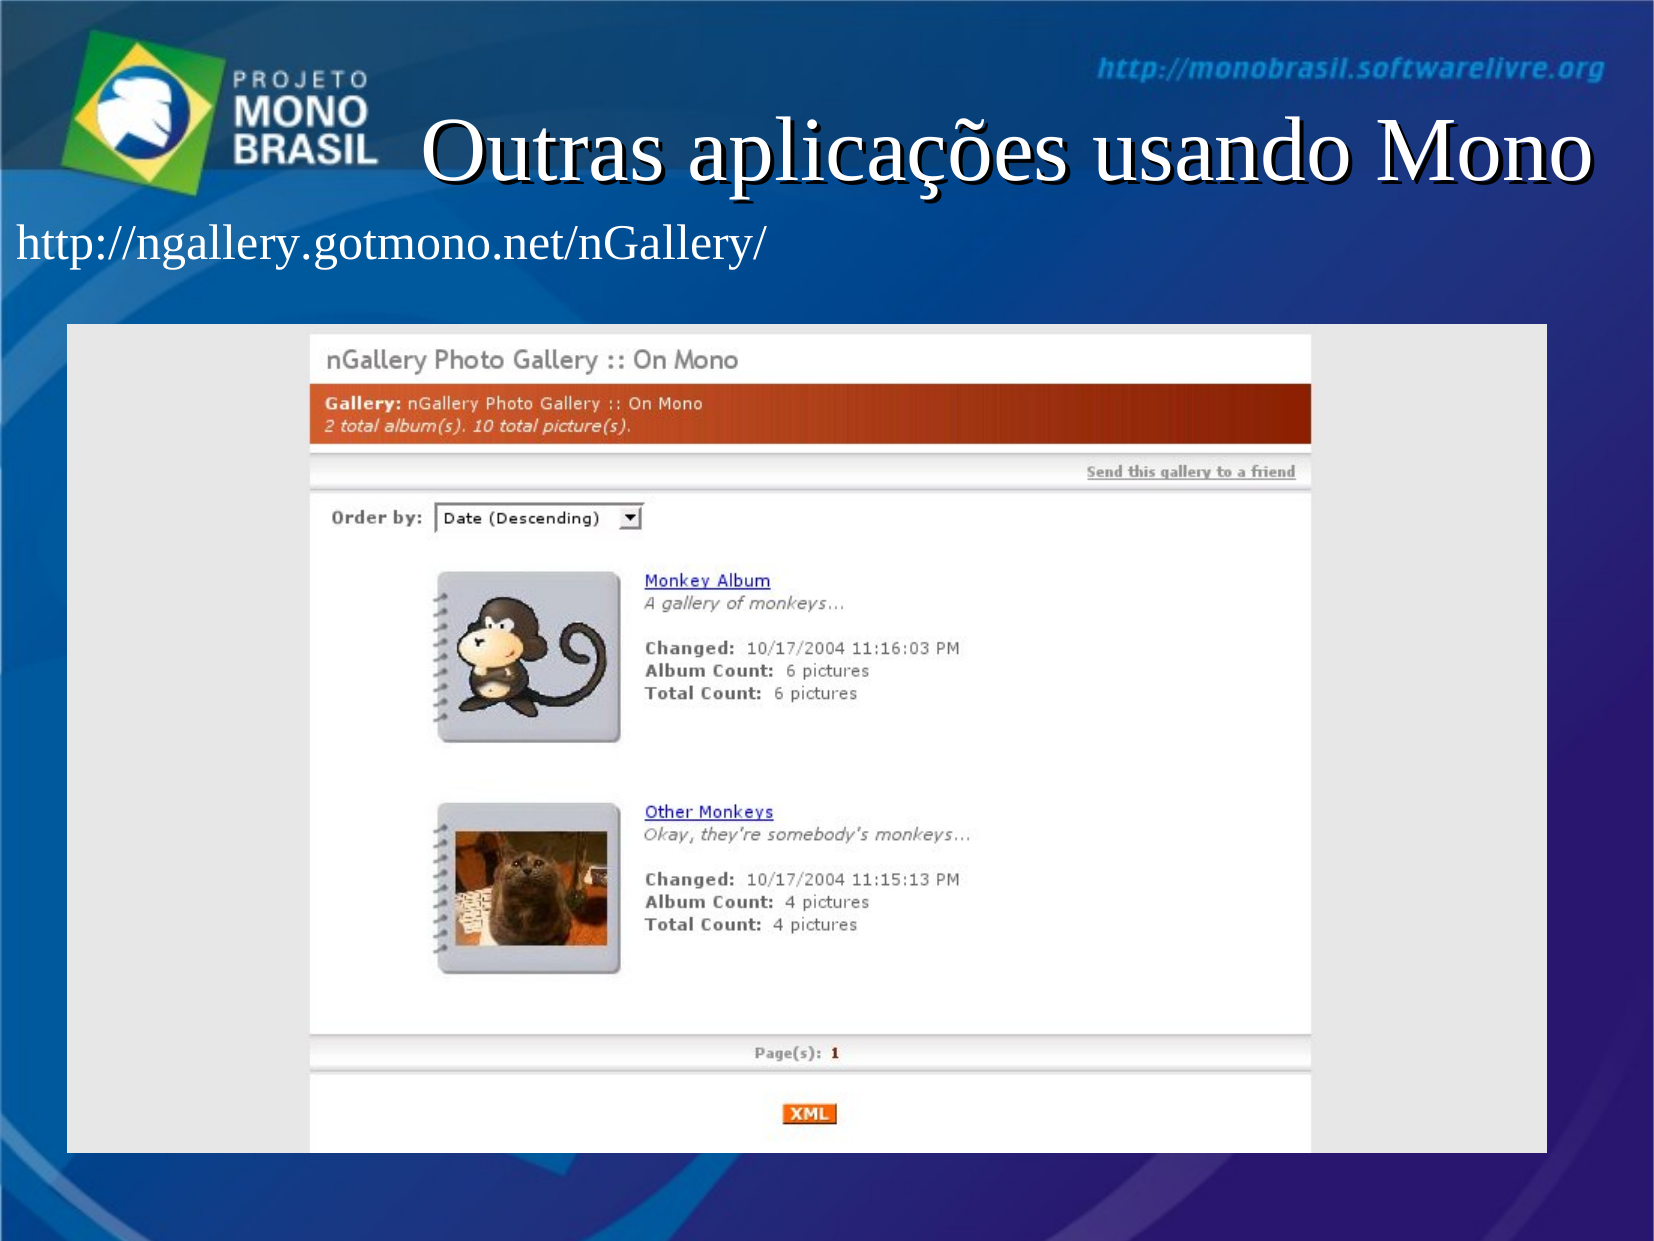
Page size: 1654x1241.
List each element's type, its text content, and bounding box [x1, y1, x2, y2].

text_box http://ngallery.gotmono.net/nGallery/ [16, 215, 954, 276]
title Outras aplicações usando Mono [364, 93, 1654, 205]
picture [0, 0, 1654, 1241]
